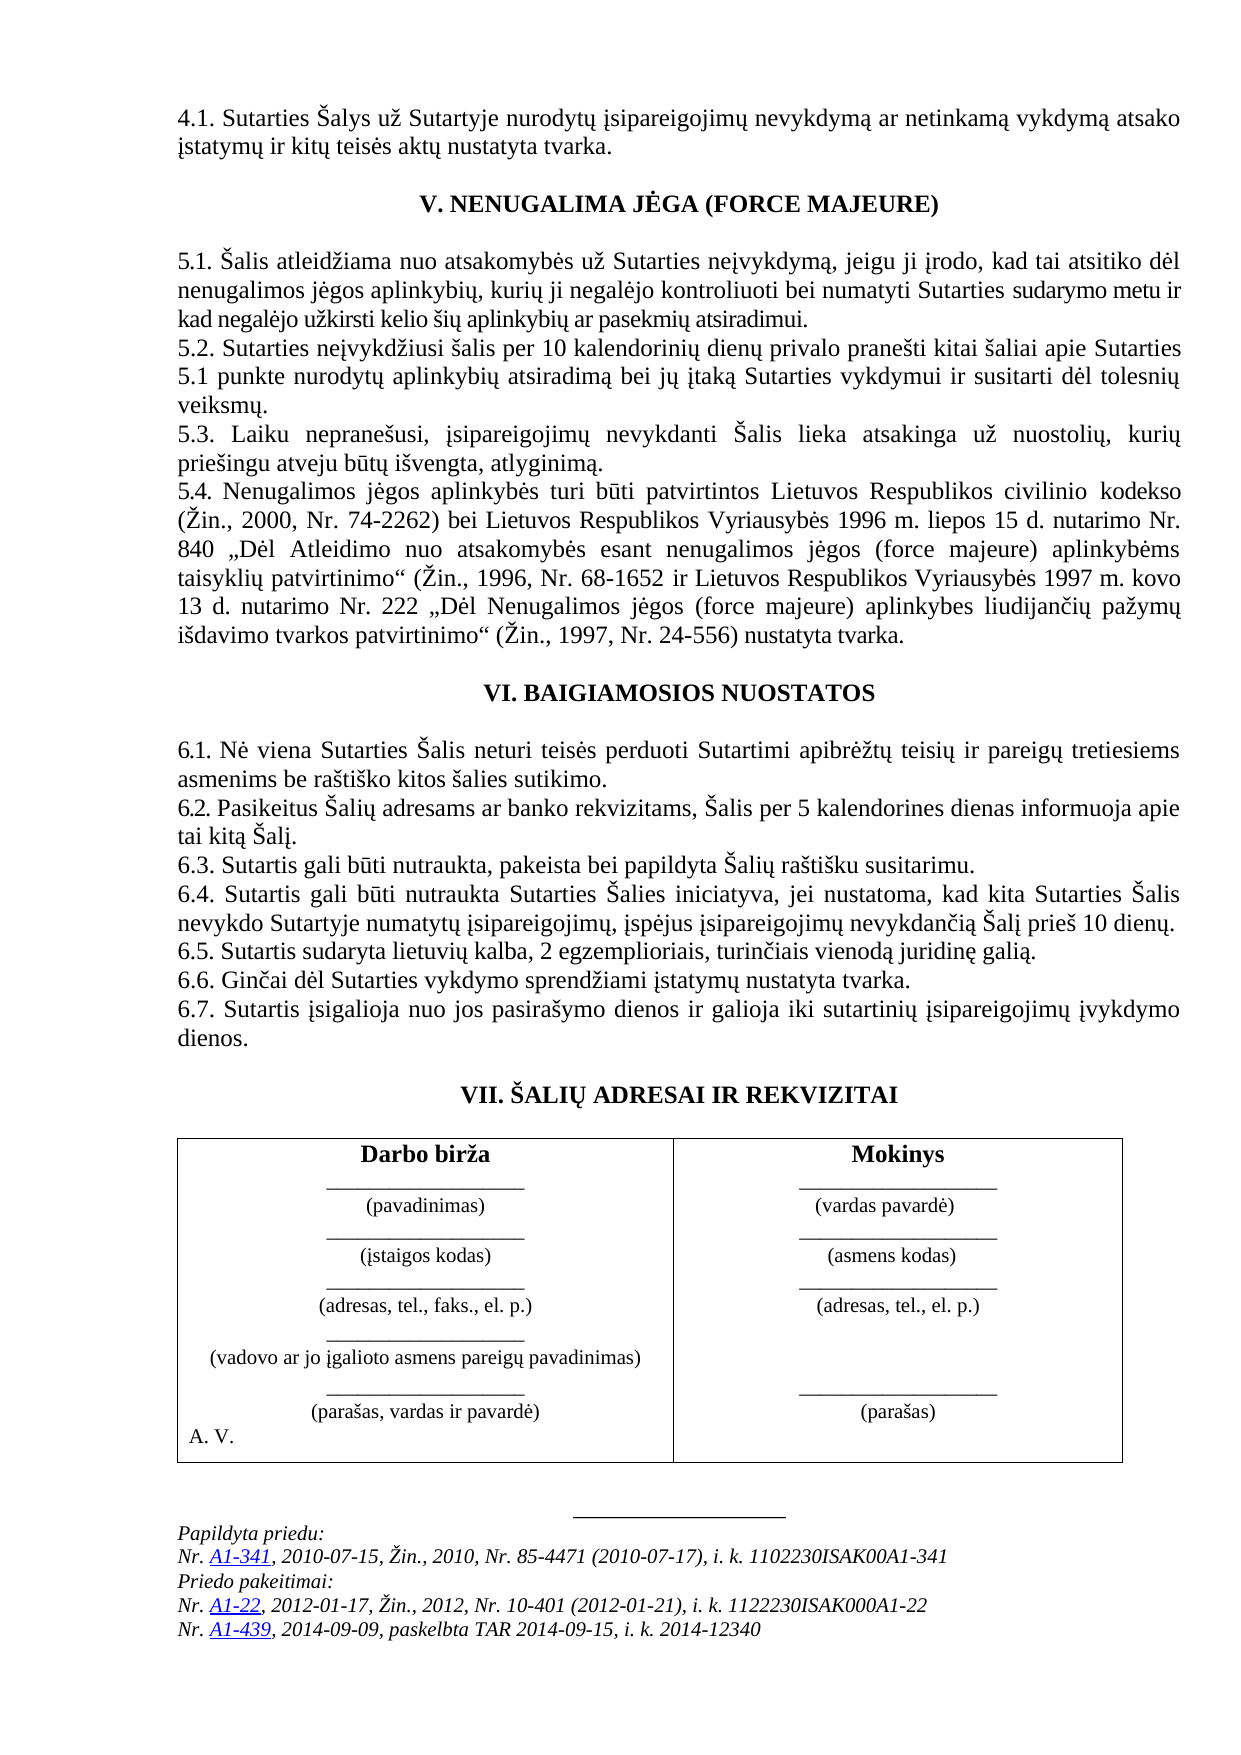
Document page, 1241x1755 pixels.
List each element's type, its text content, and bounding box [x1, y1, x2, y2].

text 6.4. Sutartis gali būti nutraukta Sutarties Šalies iniciatyva, jei nustatoma, kad kita Sutarties Šalis nevykdo Sutartyje numatytų įsipareigojimų, įspėjus įsipareigojimų nevykdančią Šalį prieš 10 dienų. [177, 879, 1181, 936]
table_cell ___________________ (parašas) [674, 1374, 1122, 1462]
text V. NENUGALIMA JĖGA (FORCE MAJEURE) [177, 189, 1181, 218]
text Nr. A1-439, 2014-09-09, paskelbta TAR 2014-09-15, i. k. 2014-12340 [177, 1617, 1181, 1641]
text VII. ŠALIŲ ADRESAI IR REKVIZITAI [177, 1080, 1181, 1109]
text 5.2. Sutarties neįvykdžiusi šalis per 10 kalendorinių dienų privalo pranešti kitai šaliai apie Sutarties 5.1 punkte nurodytų aplinkybių atsiradimą bei jų įtaką Sutarties vykdymui ir susitarti dėl tolesnių veiksmų. [177, 333, 1181, 419]
text 6.6. Ginčai dėl Sutarties vykdymo sprendžiami įstatymų nustatyta tvarka. [177, 965, 1181, 994]
text 6.7. Sutartis įsigalioja nuo jos pasirašymo dienos ir galioja iki sutartinių įsipareigojimų įvykdymo dienos. [177, 994, 1181, 1051]
text 4.1. Sutarties Šalys už Sutartyje nurodytų įsipareigojimų nevykdymą ar netinkamą vykdymą atsako įstatymų ir kitų teisės aktų nustatyta tvarka. [177, 103, 1181, 160]
text 6.1. Nė viena Sutarties Šalis neturi teisės perduoti Sutartimi apibrėžtų teisių ir pareigų tretiesiems asmenims be raštiško kitos šalies sutikimo. [177, 735, 1181, 793]
text 5.3. Laiku nepranešusi, įsipareigojimų nevykdanti Šalis lieka atsakinga už nuostolių, kurių priešingu atveju būtų išvengta, atlyginimą. [177, 419, 1181, 476]
text _________________ [177, 1492, 1181, 1520]
table_cell ___________________ (vadovo ar jo įgalioto asmens pareigų pavadinimas) [178, 1319, 673, 1373]
text Nr. A1-22, 2012-01-17, Žin., 2012, Nr. 10-401 (2012-01-21), i. k. 1122230ISAK000A1-22 [177, 1593, 1181, 1617]
text VI. BAIGIAMOSIOS NUOSTATOS [177, 678, 1181, 706]
text Nr. A1-341, 2010-07-15, Žin., 2010, Nr. 85-4471 (2010-07-17), i. k. 1102230ISAK00A1-341 [177, 1544, 1181, 1568]
text 6.3. Sutartis gali būti nutraukta, pakeista bei papildyta Šalių raštišku susitarimu. [177, 850, 1181, 879]
table_header Mokinys ___________________ (vardas pavardė) ___________________ (asmens kodas) ___________________ (adresas, tel., el. p.) [674, 1139, 1122, 1319]
text Priedo pakeitimai: [177, 1568, 1181, 1593]
text 6.2. Pasikeitus Šalių adresams ar banko rekvizitams, Šalis per 5 kalendorines dienas informuoja apie tai kitą Šalį. [177, 793, 1181, 850]
table_header Darbo birža ___________________ (pavadinimas) ___________________ (įstaigos kodas) ___________________ (adresas, tel., faks., el. p.) [178, 1139, 673, 1319]
text 5.4. Nenugalimos jėgos aplinkybės turi būti patvirtintos Lietuvos Respublikos civilinio kodekso (Žin., 2000, Nr. 74-2262) bei Lietuvos Respublikos Vyriausybės 1996 m. liepos 15 d. nutarimo Nr. 840 „Dėl Atleidimo nuo atsakomybės esant nenugalimos jėgos (force majeure) aplinkybėms taisyklių patvirtinimo“ (Žin., 1996, Nr. 68-1652 ir Lietuvos Respublikos Vyriausybės 1997 m. kovo 13 d. nutarimo Nr. 222 „Dėl Nenugalimos jėgos (force majeure) aplinkybes liudijančių pažymų išdavimo tvarkos patvirtinimo“ (Žin., 1997, Nr. 24-556) nustatyta tvarka. [177, 476, 1181, 649]
text 6.5. Sutartis sudaryta lietuvių kalba, 2 egzemplioriais, turinčiais vienodą juridinę galią. [177, 936, 1181, 965]
table_cell ___________________ (parašas, vardas ir pavardė) A. V. [178, 1374, 673, 1462]
table_cell [674, 1319, 1122, 1373]
text 5.1. Šalis atleidžiama nuo atsakomybės už Sutarties neįvykdymą, jeigu ji įrodo, kad tai atsitiko dėl nenugalimos jėgos aplinkybių, kurių ji negalėjo kontroliuoti bei numatyti Sutarties sudarymo metu ir kad negalėjo užkirsti kelio šių aplinkybių ar pasekmių atsiradimui. [177, 246, 1181, 333]
text Papildyta priedu: [177, 1520, 1181, 1544]
